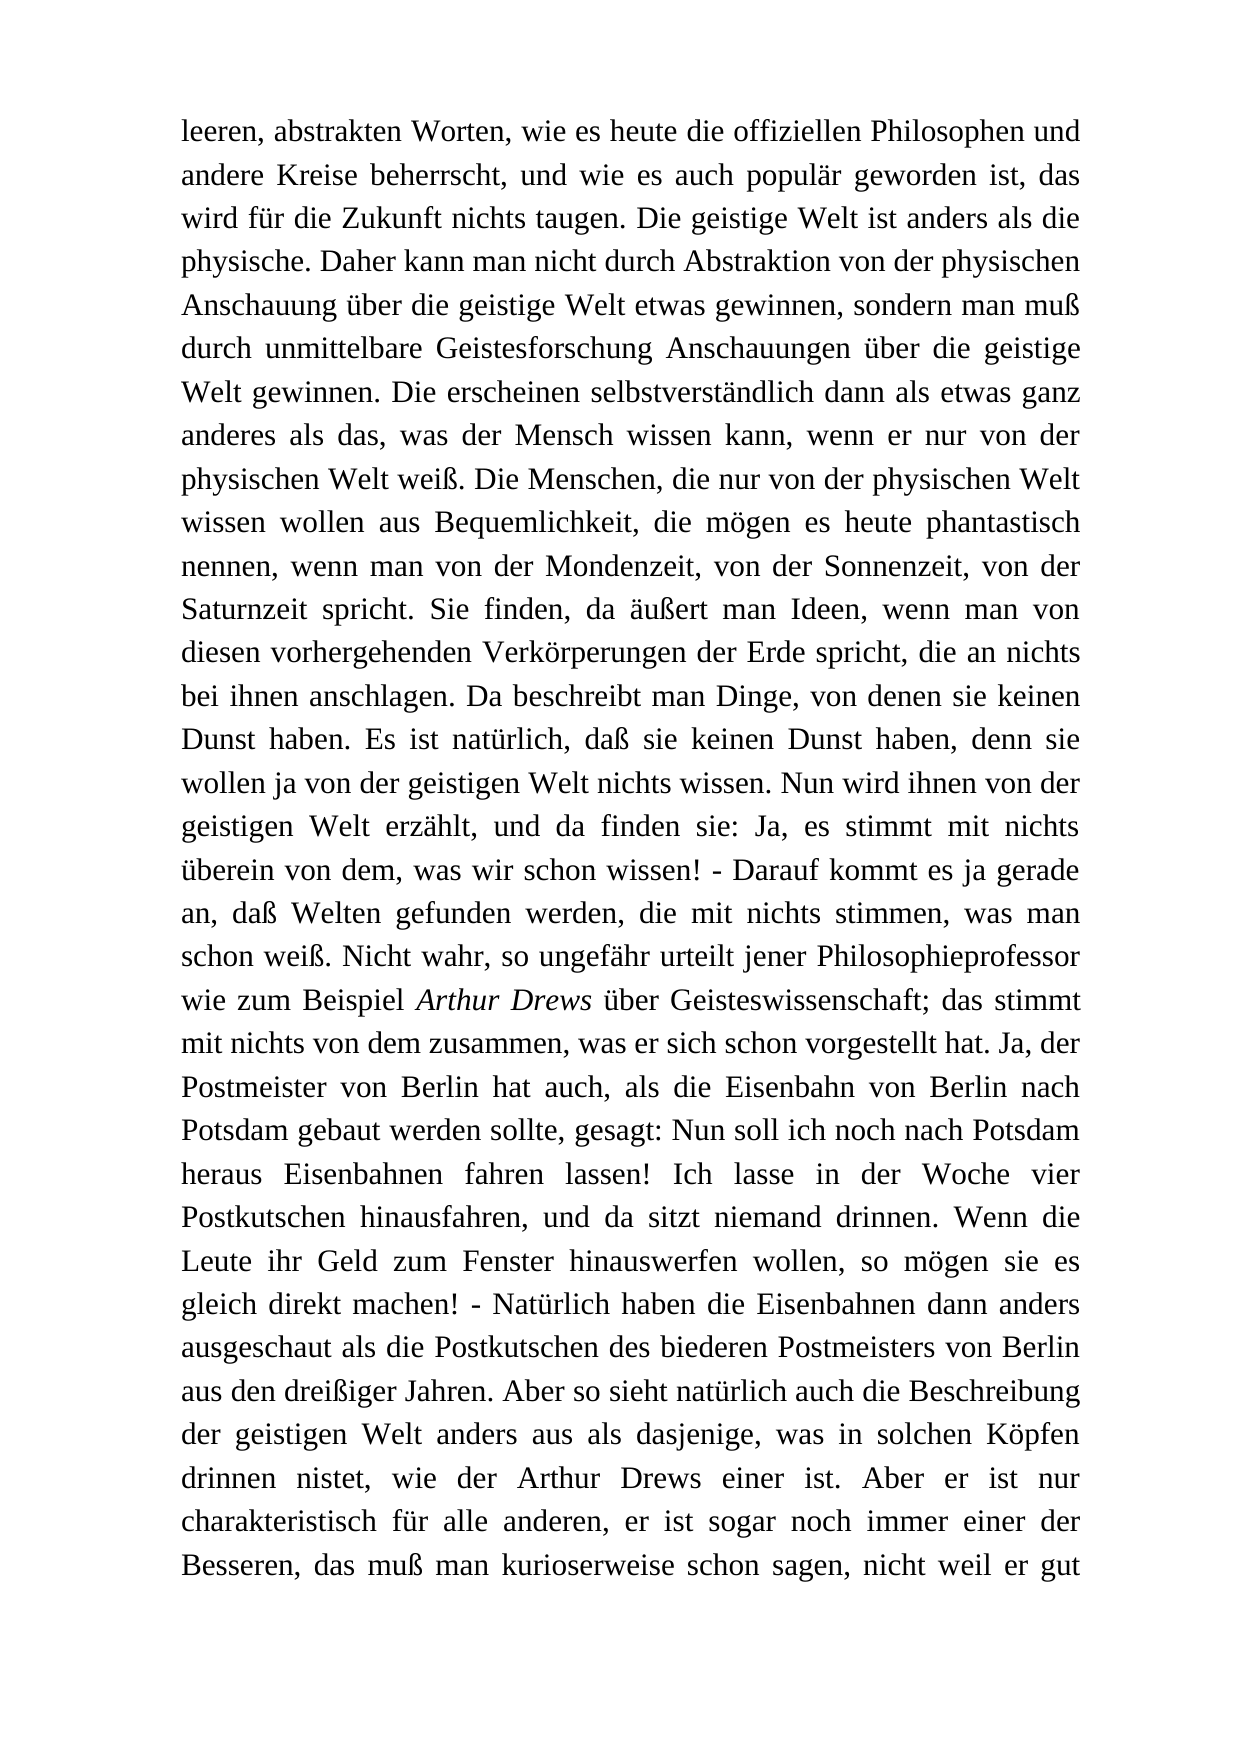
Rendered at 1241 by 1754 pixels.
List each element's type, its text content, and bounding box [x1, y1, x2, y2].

text leeren, abstrakten Worten, wie es heute die offiziellen Philosophen und andere Kreise beherrscht, und wie es auch populär geworden ist, das wird für die Zukunft nichts taugen. Die geistige Welt ist anders als die physische. Daher kann man nicht durch Abstraktion von der physischen Anschauung über die geistige Welt etwas gewinnen, sondern man muß durch unmittelbare Geistesforschung Anschauungen über die geistige Welt gewinnen. Die erscheinen selbstverständlich dann als etwas ganz anderes als das, was der Mensch wissen kann, wenn er nur von der physischen Welt weiß. Die Menschen, die nur von der physischen Welt wissen wollen aus Bequemlichkeit, die mögen es heute phantastisch nennen, wenn man von der Mondenzeit, von der Sonnenzeit, von der Saturnzeit spricht. Sie finden, da äußert man Ideen, wenn man von diesen vorhergehenden Verkörperungen der Erde spricht, die an nichts bei ihnen anschlagen. Da beschreibt man Dinge, von denen sie keinen Dunst haben. Es ist natürlich, daß sie keinen Dunst haben, denn sie wollen ja von der geistigen Welt nichts wissen. Nun wird ihnen von der geistigen Welt erzählt, und da finden sie: Ja, es stimmt mit nichts überein von dem, was wir schon wissen! - Darauf kommt es ja gerade an, daß Welten gefunden werden, die mit nichts stimmen, was man schon weiß. Nicht wahr, so ungefähr urteilt jener Philosophieprofessor wie zum Beispiel Arthur Drews über Geisteswissenschaft; das stimmt mit nichts von dem zusammen, was er sich schon vorgestellt hat. Ja, der Postmeister von Berlin hat auch, als die Eisenbahn von Berlin nach Potsdam gebaut werden sollte, gesagt: Nun soll ich noch nach Potsdam heraus Eisenbahnen fahren lassen! Ich lasse in der Woche vier Postkutschen hinausfahren, und da sitzt niemand drinnen. Wenn die Leute ihr Geld zum Fenster hinauswerfen wollen, so mögen sie es gleich direkt machen! - Natürlich haben die Eisenbahnen dann anders ausgeschaut als die Postkutschen des biederen Postmeisters von Berlin aus den dreißiger Jahren. Aber so sieht natürlich auch die Beschreibung der geistigen Welt anders aus als dasjenige, was in solchen Köpfen drinnen nistet, wie der Arthur Drews einer ist. Aber er ist nur charakteristisch für alle anderen, er ist sogar noch immer einer der Besseren, das muß man kurioserweise schon sagen, nicht weil er gut [181, 112, 1081, 1582]
